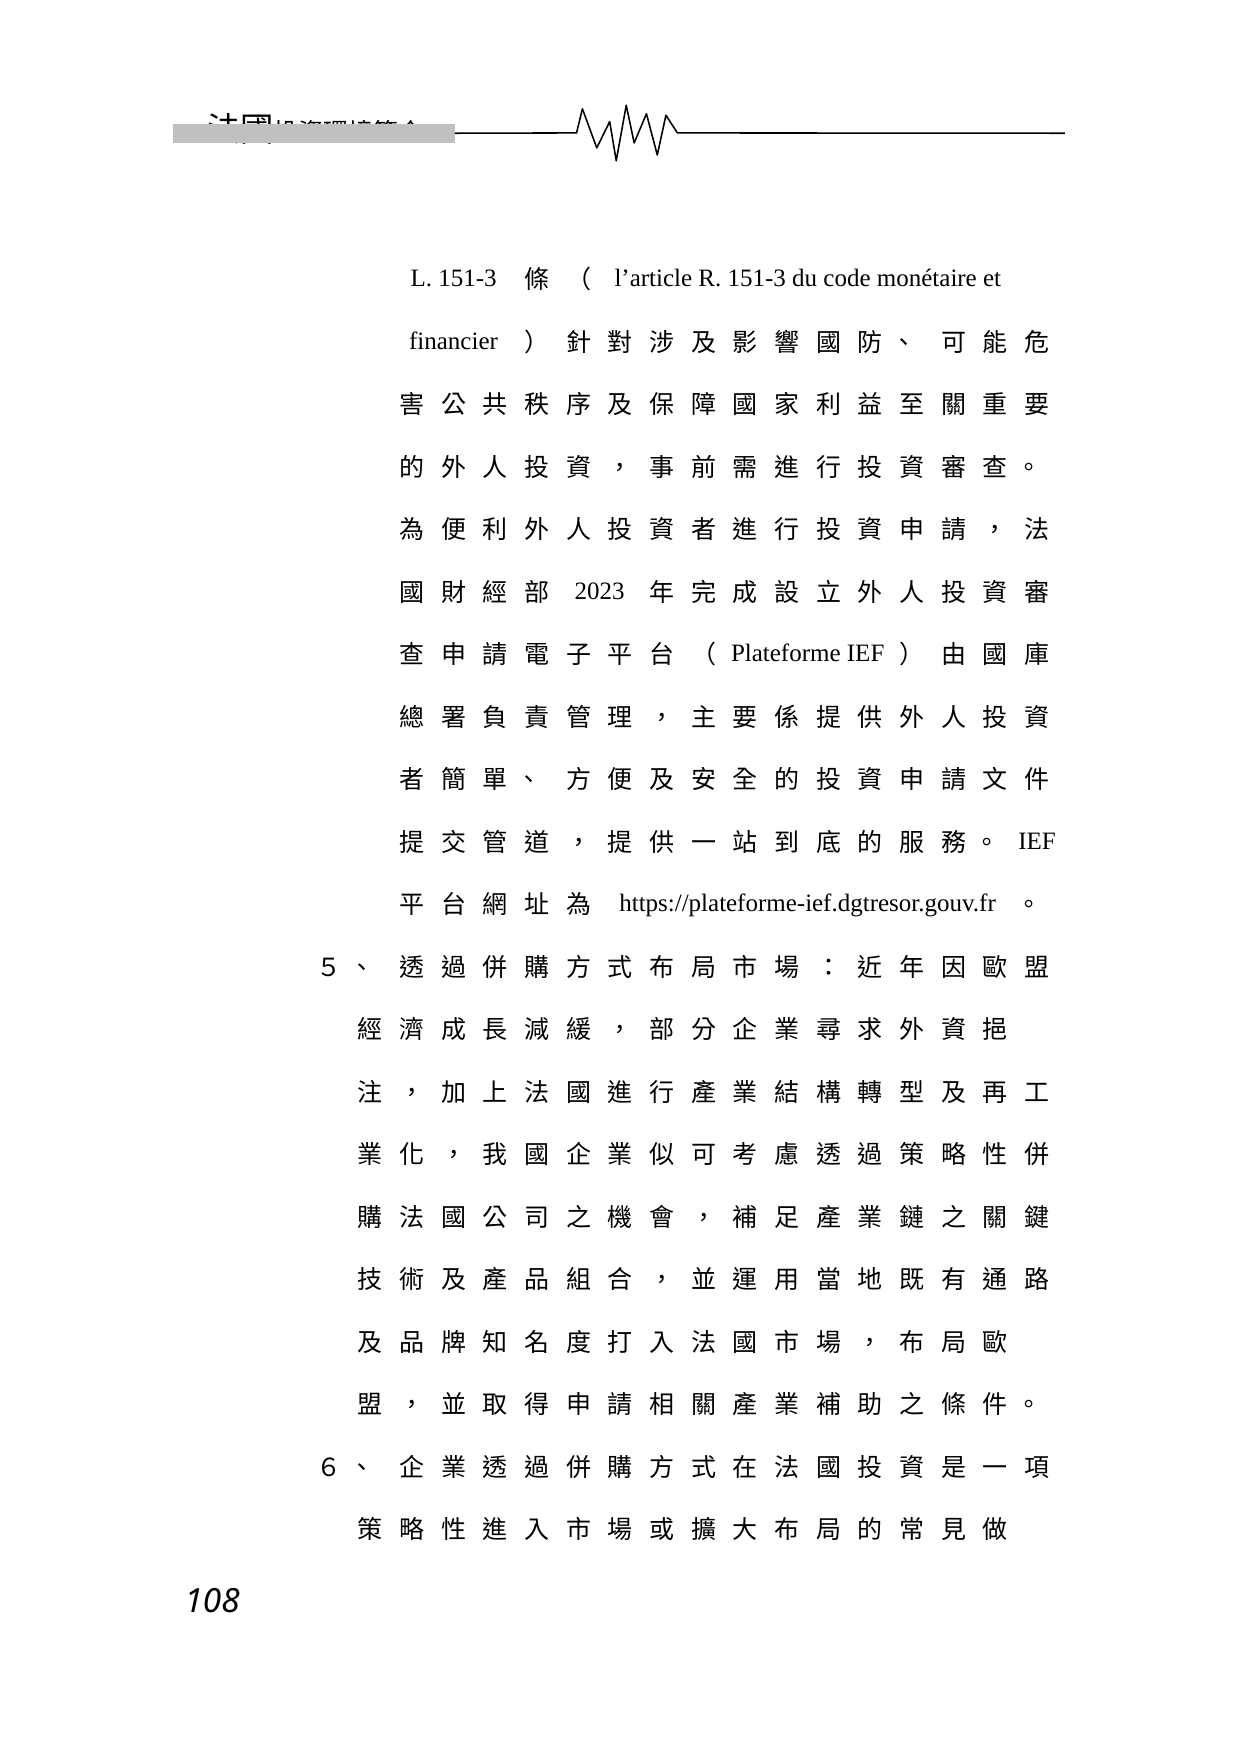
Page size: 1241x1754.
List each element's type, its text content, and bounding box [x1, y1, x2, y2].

text L. 151-3條（l’article R. 151-3 du code monétaire et financier）針對涉及影響國防、可能危害公共秩序及保障國家利益至關重要的外人投資，事前需進行投資審查。為便利外人投資者進行投資申請，法國財經部2023年完成設立外人投資審查申請電子平台（Plateforme IEF）由國庫總署負責管理，主要係提供外人投資者簡單、方便及安全的投資申請文件提交管道，提供一站到底的服務。IEF 平台網址為https://plateforme-ief.dgtresor.gouv.fr。 [306, 236, 1058, 924]
text ５、透過併購方式布局市場：近年因歐盟經濟成長減緩，部分企業尋求外資挹注，加上法國進行產業結構轉型及再工業化，我國企業似可考慮透過策略性併購法國公司之機會，補足產業鏈之關鍵技術及產品組合，並運用當地既有通路及品牌知名度打入法國市場，布局歐盟，並取得申請相關產業補助之條件。 [281, 924, 1058, 1424]
text ６、企業透過併購方式在法國投資是一項策略性進入市場或擴大布局的常見做 [281, 1424, 1058, 1549]
